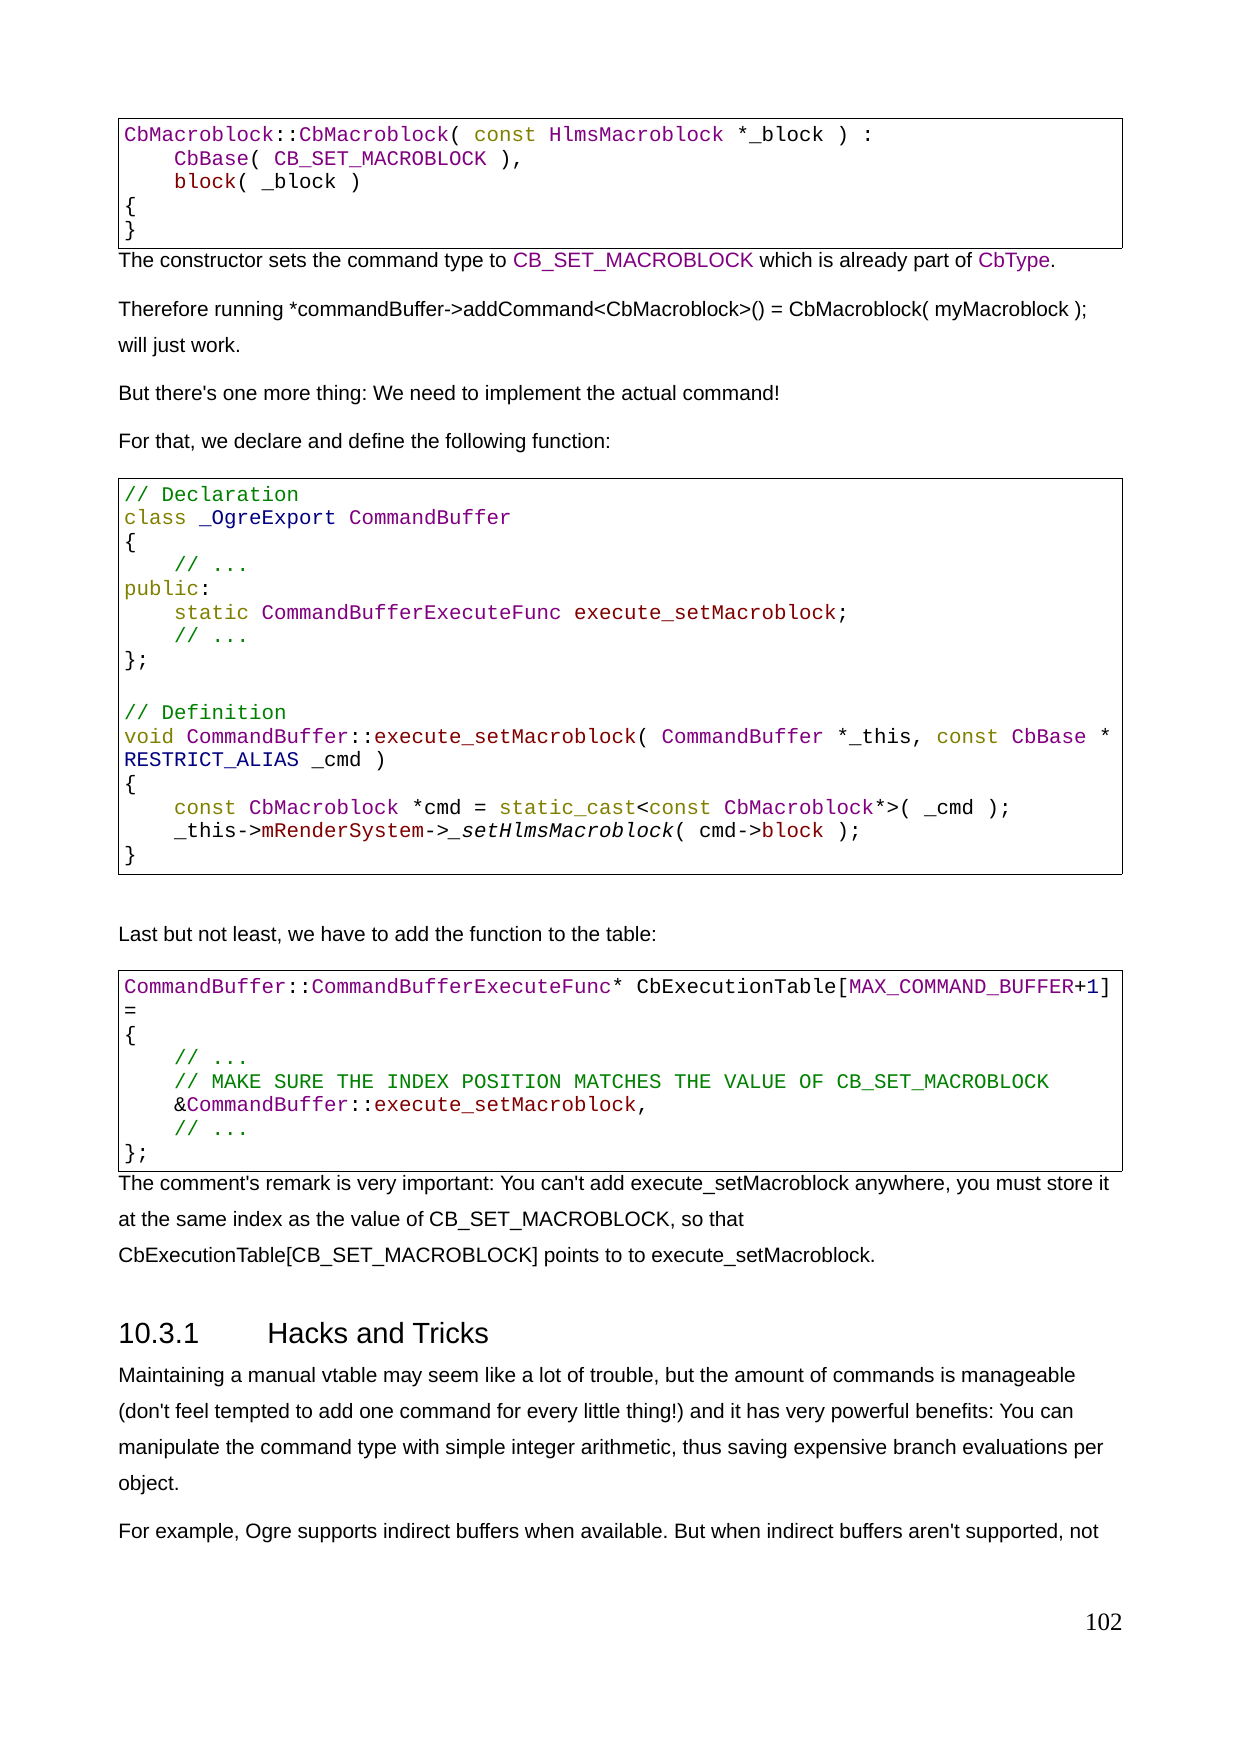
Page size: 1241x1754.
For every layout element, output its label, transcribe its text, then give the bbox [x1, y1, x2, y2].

text For that, we declare and define the following function: [118, 429, 1122, 453]
text The comment's remark is very important: You can't add execute_setMacroblock anywhere, you must store it at the same index as the value of CB_SET_MACROBLOCK, so that CbExecutionTable[CB_SET_MACROBLOCK] points to to execute_setMacroblock. [118, 1172, 1122, 1267]
text For example, Ogre supports indirect buffers when available. But when indirect buffers aren't supported, not [118, 1519, 1122, 1543]
table_header CommandBuffer::CommandBufferExecuteFunc* CbExecutionTable[MAX_COMMAND_BUFFER+1] = { // ... // MAKE SURE THE INDEX POSITION MATCHES THE VALUE OF CB_SET_MACROBLOCK &CommandBuffer::execute_setMacroblock, // ... }; [119, 971, 1122, 1171]
text The constructor sets the command type to CB_SET_MACROBLOCK which is already part of CbType. [118, 249, 1122, 272]
table_header // Declaration class _OgreExport CommandBuffer { // ... public: static CommandBufferExecuteFunc execute_setMacroblock; // ... }; // Definition void CommandBuffer::execute_setMacroblock( CommandBuffer *_this, const CbBase * RESTRICT_ALIAS _cmd ) { const CbMacroblock *cmd = static_cast<const CbMacroblock*>( _cmd ); _this->mRenderSystem->_setHlmsMacroblock( cmd->block ); } [119, 479, 1122, 873]
subtitle Hacks and Tricks [118, 1317, 1122, 1350]
table_header CbMacroblock::CbMacroblock( const HlmsMacroblock *_block ) : CbBase( CB_SET_MACROBLOCK ), block( _block ) { } [119, 119, 1122, 248]
text But there's one more thing: We need to implement the actual command! [118, 381, 1122, 405]
text Therefore running *commandBuffer->addCommand<CbMacroblock>() = CbMacroblock( myMacroblock ); will just work. [118, 296, 1122, 356]
text Last but not least, we have to add the function to the table: [118, 922, 1122, 946]
text Maintaining a manual vtable may seem like a lot of trouble, but the amount of commands is manageable (don't feel tempted to add one command for every little thing!) and it has very powerful benefits: You can manipulate the command type with simple integer arithmetic, thus saving expensive branch evaluations per object. [118, 1363, 1122, 1494]
